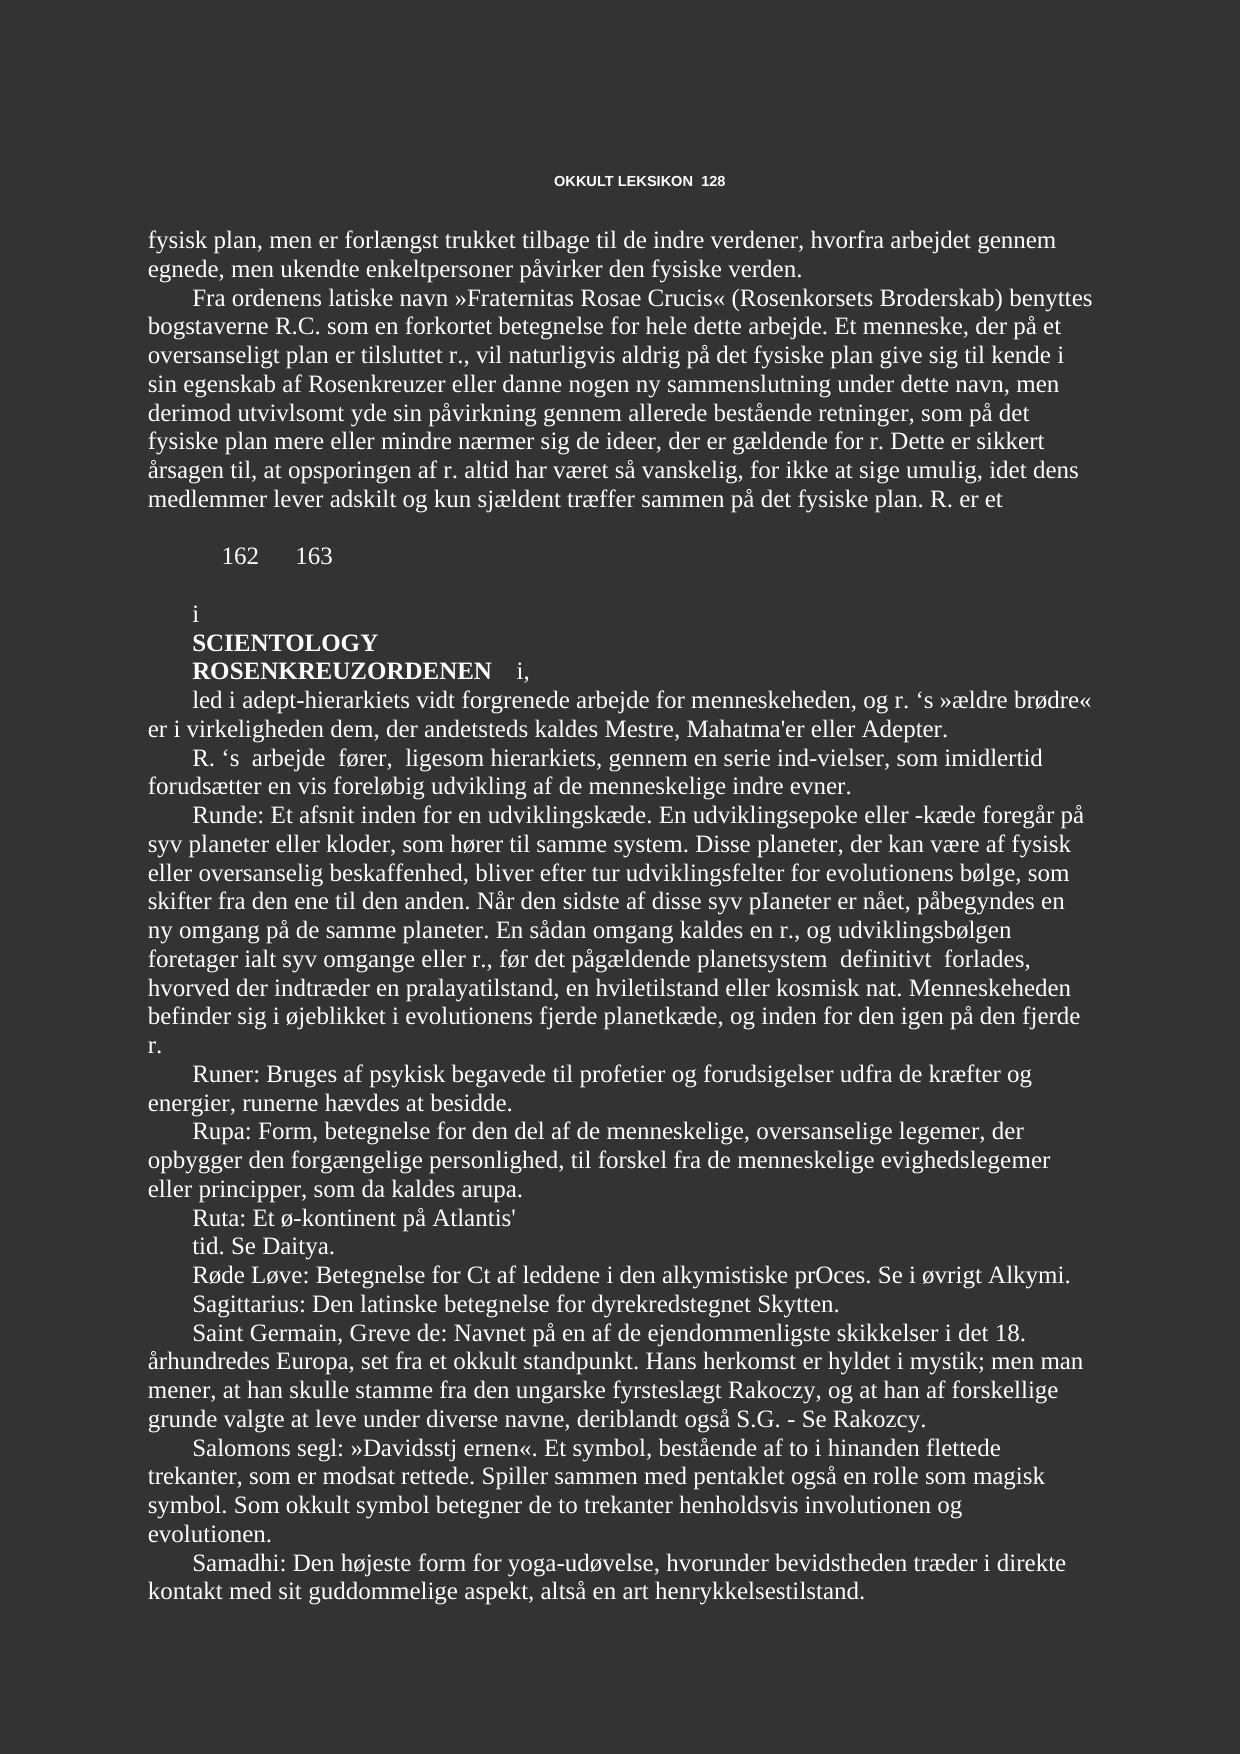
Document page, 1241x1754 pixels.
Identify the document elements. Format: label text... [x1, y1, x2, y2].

text tid. Se Daitya. [148, 1231, 1092, 1260]
text Ruta: Et ø-kontinent på Atlantis' [148, 1203, 1092, 1231]
text fysisk plan, men er for­længst trukket tilbage til de indre verdener, hvorfra arbejdet gennem egnede, men ukendte enkeltperso­ner påvirker den fysiske verden. [148, 225, 1092, 283]
text Rupa: Form, betegnelse for den del af de menneskelige, oversanseli­ge legemer, der opbygger den for­gængelige personlighed, til forskel fra de menneskelige evighedslege­mer eller principper, som da kaldes arupa. [148, 1116, 1092, 1203]
text 162 163 [148, 541, 1092, 570]
text Runer: Bruges af psykisk begave­de til profetier og forudsigelser ud­fra de kræfter og energier, runerne hævdes at besidde. [148, 1059, 1092, 1116]
text Runde: Et afsnit inden for en ud­viklingskæde. En udviklingsepoke eller -kæde foregår på syv planeter eller kloder, som hører til samme system. Disse planeter, der kan væ­re af fysisk eller oversanselig be­skaffenhed, bliver efter tur udvik­lingsfelter for evolutionens bølge, som skifter fra den ene til den an­den. Når den sidste af disse syv pIa­neter er nået, påbegyndes en ny om­gang på de samme planeter. En så­dan omgang kaldes en r., og udvik­lingsbølgen foretager ialt syv om­gange eller r., før det pågældende planetsystem definitivt forlades, hvorved der indtræder en pralaya­tilstand, en hviletilstand eller kos­misk nat. Menneskeheden befinder sig i øjeblikket i evolutionens fjerde planetkæde, og inden for den igen på den fjerde r. [148, 800, 1092, 1059]
text SCIENTOLOGY [148, 628, 1092, 656]
text Samadhi: Den højeste form for yoga-udøvelse, hvorunder bevidst­heden træder i direkte kontakt med sit guddommelige aspekt, altså en art henrykkelsestilstand. [148, 1548, 1092, 1605]
text Saint Germain, Greve de: Navnet på en af de ejendommenligste skik­kelser i det 18. århundredes Euro­pa, set fra et okkult standpunkt. Hans herkomst er hyldet i mystik; men man mener, at han skulle stam­me fra den ungarske fyrsteslægt Ra­koczy, og at han af forskellige grun­de valgte at leve under diverse nav­ne, deriblandt også S.G. - Se Rakozcy. [148, 1318, 1092, 1433]
text Salomons segl: »Davidsstj ernen«. Et symbol, bestående af to i hinan­den flettede trekanter, som er mod­sat rettede. Spiller sammen med pentaklet også en rolle som magisk symbol. Som okkult symbol beteg­ner de to trekanter henholdsvis in­volutionen og evolutionen. [148, 1433, 1092, 1548]
text Røde Løve: Betegnelse for Ct af leddene i den alkymistiske prOces. Se i øvrigt Alkymi. [148, 1260, 1092, 1289]
text led i adept-hierarkiets vidt forgre­nede arbejde for menneskeheden, og r. ‘s »ældre brødre« er i virkelig­heden dem, der andetsteds kaldes Mestre, Mahatma'er eller Adepter. [148, 685, 1092, 743]
text ROSENKREUZORDENEN i, [148, 656, 1092, 685]
text Sagittarius: Den latinske beteg­nelse for dyrekredstegnet Skytten. [148, 1289, 1092, 1318]
text i [148, 599, 1092, 628]
text Fra ordenens latiske navn »Fra­ternitas Rosae Crucis« (Rosenkor­sets Broderskab) benyttes bogsta­verne R.C. som en forkortet beteg­nelse for hele dette arbejde. Et menneske, der på et oversanseligt plan er tilsluttet r., vil naturligvis al­drig på det fysiske plan give sig til kende i sin egenskab af Rosenkreu­zer eller danne nogen ny sammen­slutning under dette navn, men der­imod utvivlsomt yde sin påvirkning gennem allerede bestående retnin­ger, som på det fysiske plan mere el­ler mindre nærmer sig de ideer, der er gældende for r. Dette er sikkert årsagen til, at opsporingen af r. altid har været så vanskelig, for ikke at si­ge umulig, idet dens medlemmer le­ver adskilt og kun sjældent træffer sammen på det fysiske plan. R. er et [148, 283, 1092, 513]
text R. ‘s arbejde fører, ligesom hierarkiets, gennem en serie ind-vielser, som imidlertid forudsætter en vis foreløbig udvikling af de men­neskelige indre evner. [148, 743, 1092, 800]
